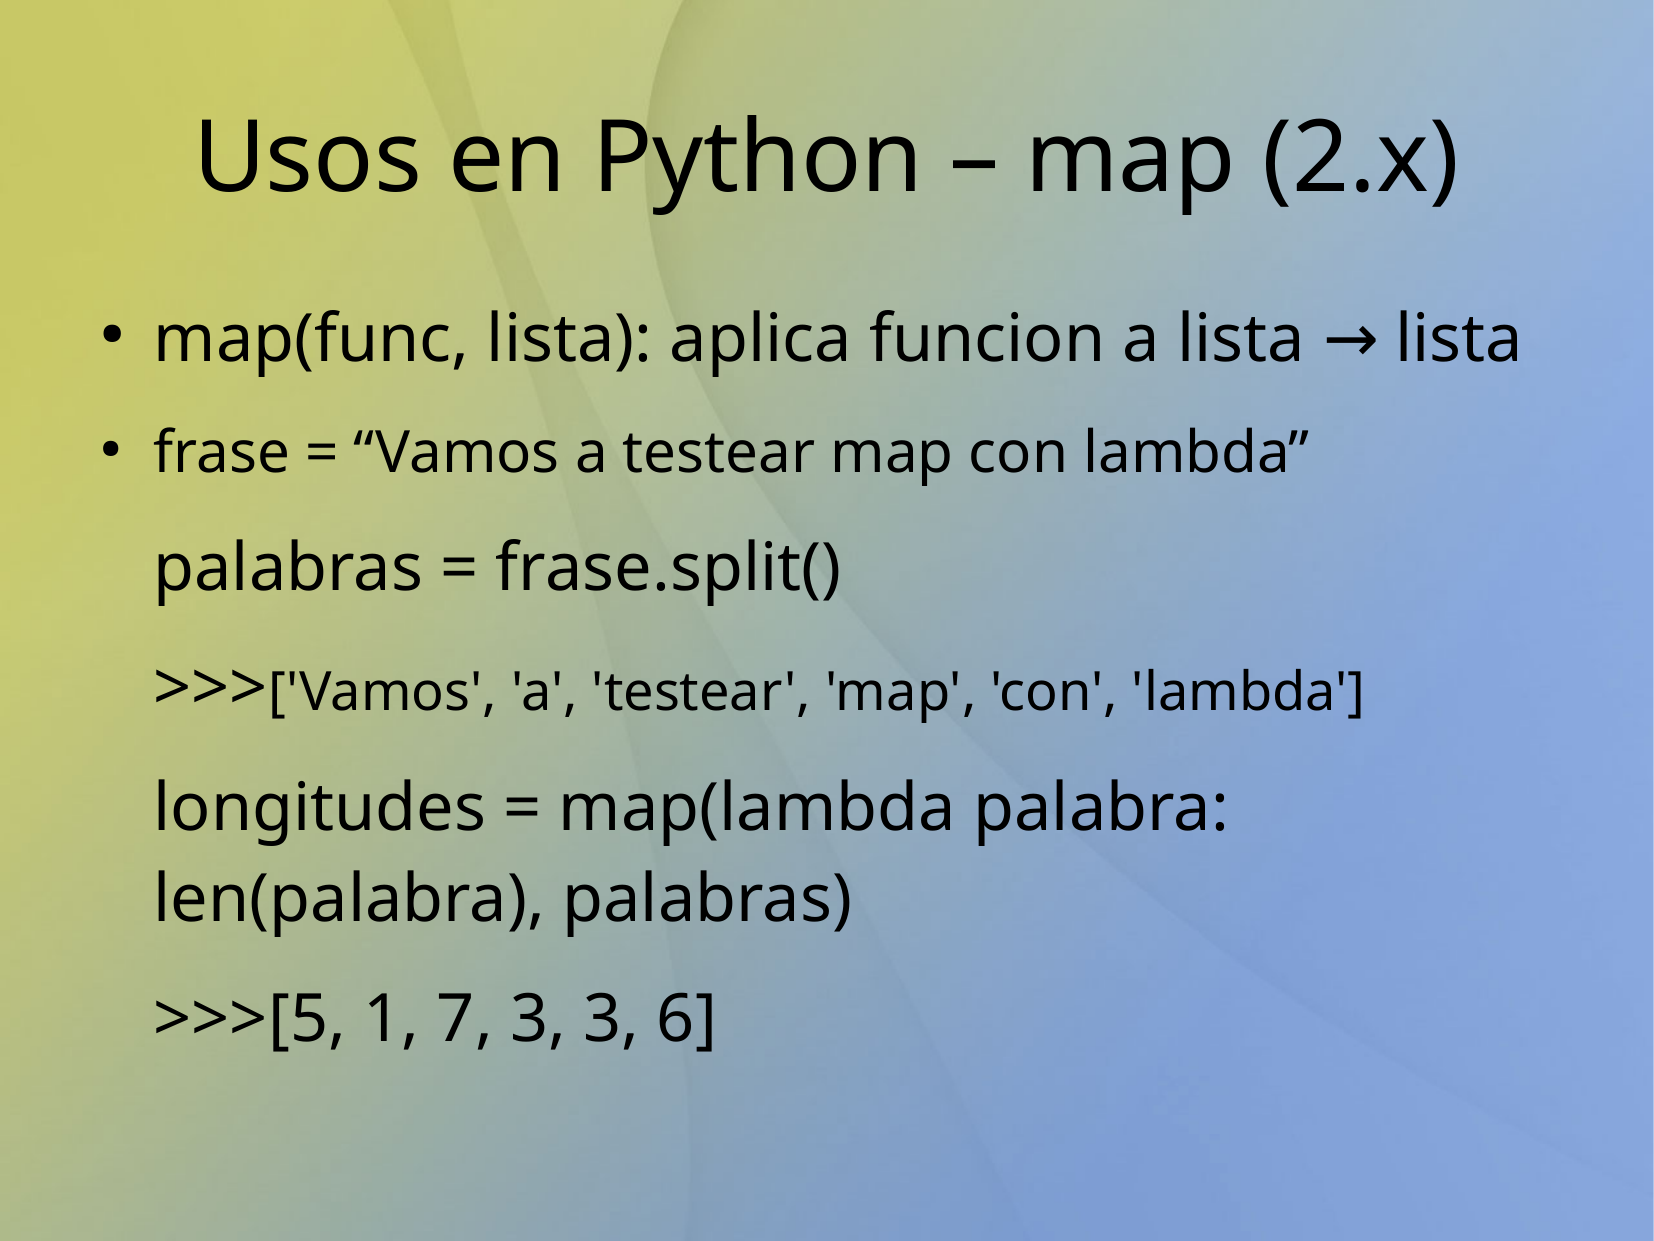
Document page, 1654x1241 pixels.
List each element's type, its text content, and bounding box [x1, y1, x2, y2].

picture [0, 0, 1654, 1241]
list map(func, lista): aplica funcion a lista → lista frase = “Vamos a testear map con lambda” palabras = frase.split() >>>['Vamos', 'a', 'testear', 'map', 'con', 'lambda'] longitudes = map(lambda palabra: len(palabra), palabras) >>>[5, 1, 7, 3, 3, 6] [82, 290, 1571, 1050]
title Usos en Python – map (2.x) [82, 49, 1571, 257]
